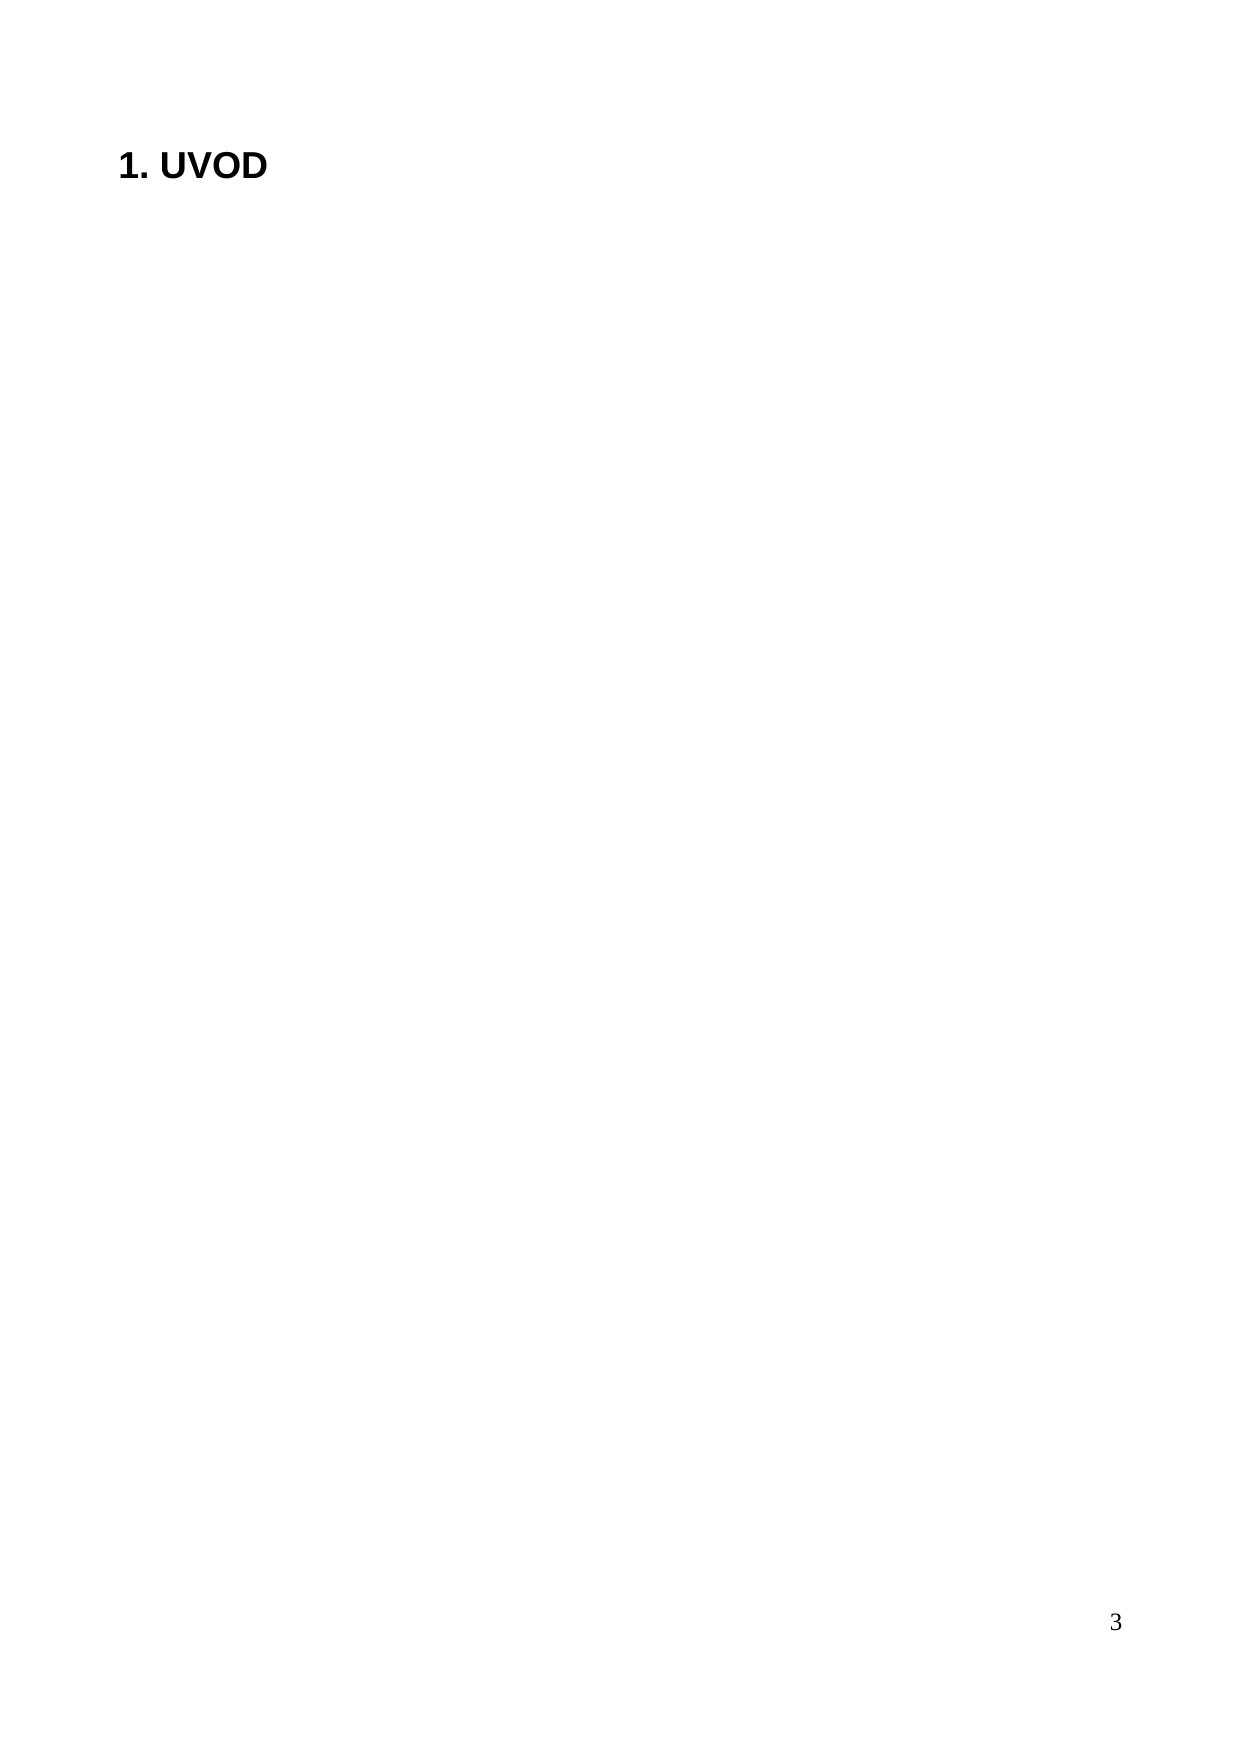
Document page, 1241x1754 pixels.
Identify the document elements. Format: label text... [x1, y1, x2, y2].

subtitle 1. UVOD [118, 143, 1122, 186]
